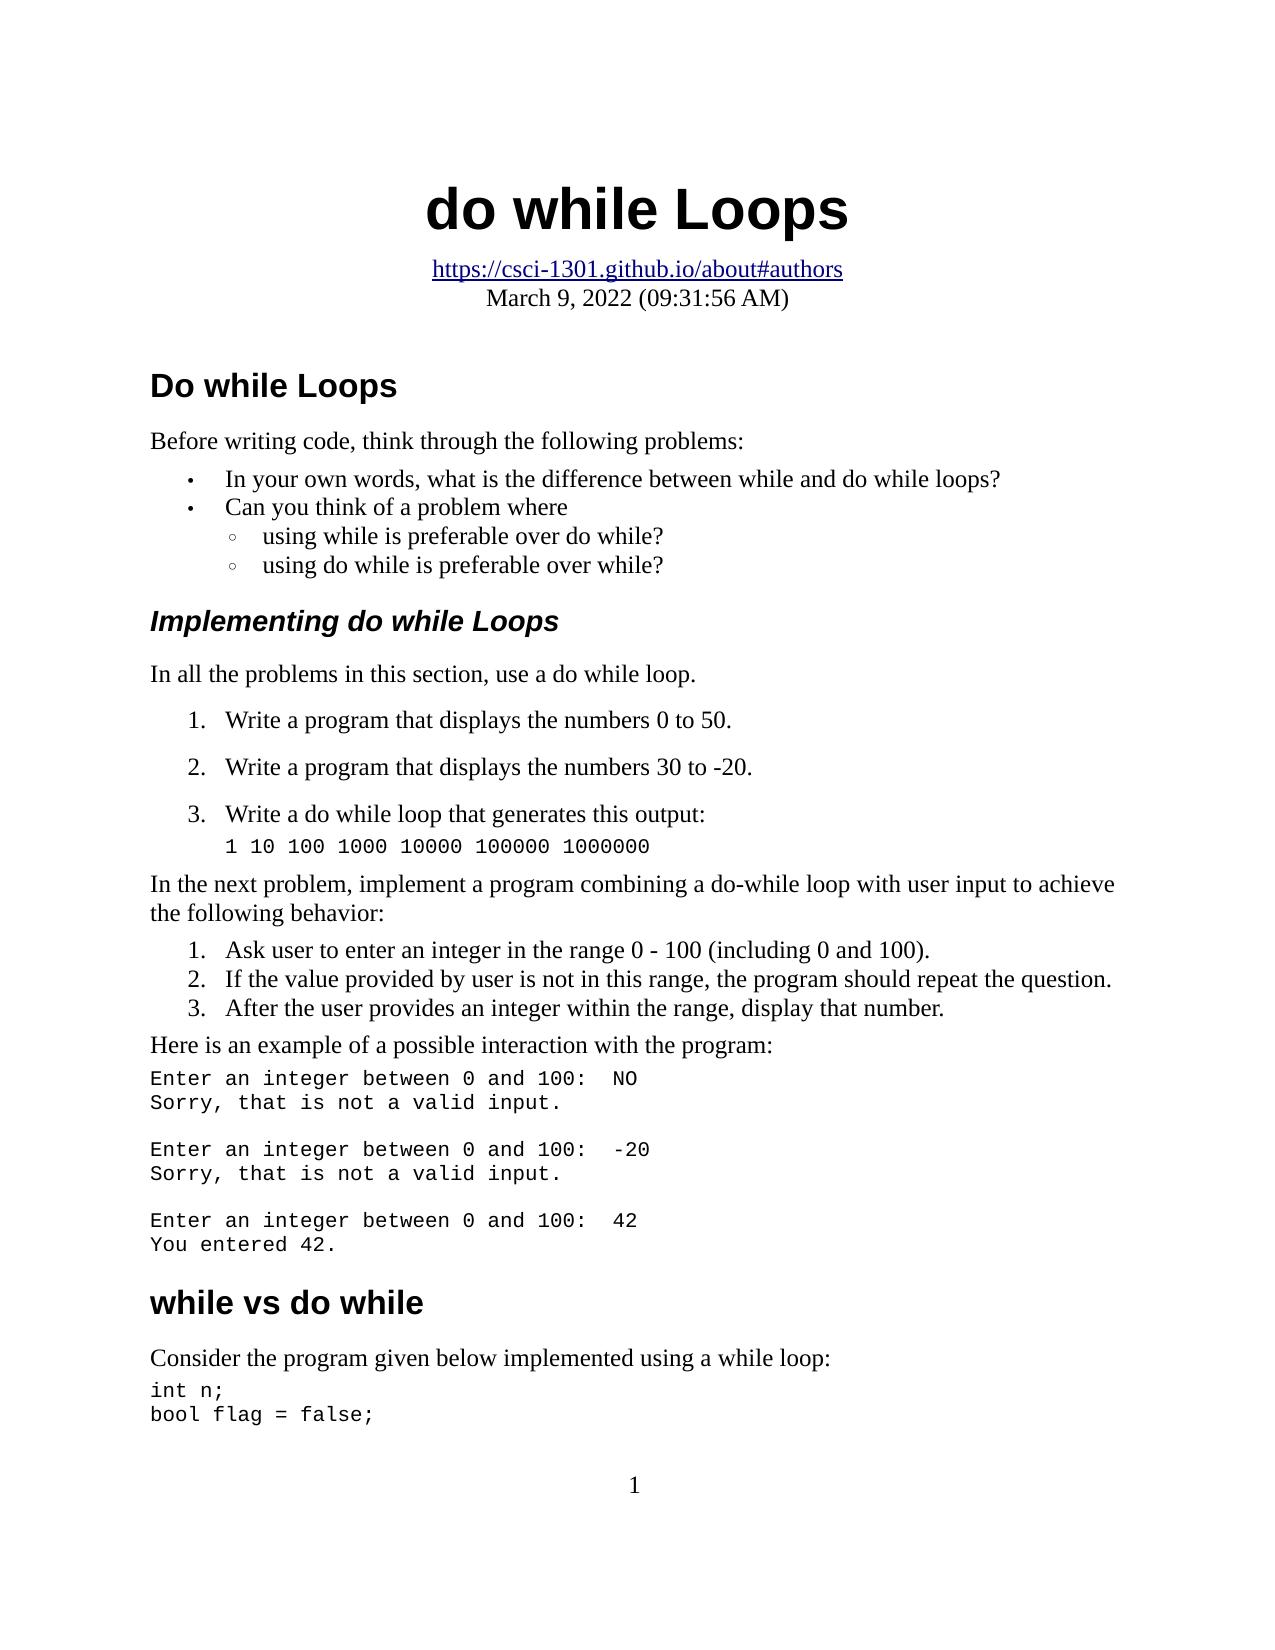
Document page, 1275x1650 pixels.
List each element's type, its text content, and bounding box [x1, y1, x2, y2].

text Before writing code, think through the following problems: [150, 426, 1125, 455]
subtitle while vs do while [150, 1282, 1125, 1321]
text bool flag = false; [150, 1404, 1125, 1428]
list Ask user to enter an integer in the range 0 - 100 (including 0 and 100). [187, 935, 1125, 964]
text https://csci-1301.github.io/about#authors [150, 254, 1125, 283]
text Consider the program given below implemented using a while loop: [150, 1343, 1125, 1371]
text In all the problems in this section, use a do while loop. [150, 659, 1125, 687]
text Enter an integer between 0 and 100: NO [150, 1068, 1125, 1092]
list After the user provides an integer within the range, display that number. [187, 993, 1125, 1022]
text You entered 42. [150, 1234, 1125, 1257]
list Can you think of a problem where [187, 492, 1125, 521]
subtitle Do while Loops [150, 366, 1125, 404]
text int n; [150, 1380, 1125, 1404]
text March 9, 2022 (09:31:56 AM) [150, 283, 1125, 312]
text Enter an integer between 0 and 100: 42 [150, 1210, 1125, 1234]
list using do while is preferable over while? [225, 550, 1125, 579]
text In the next problem, implement a program combining a do-while loop with user input to achieve the following behavior: [150, 869, 1125, 926]
text Enter an integer between 0 and 100: -20 [150, 1139, 1125, 1163]
list If the value provided by user is not in this range, the program should repeat the question. [187, 964, 1125, 993]
text Here is an example of a possible interaction with the program: [150, 1031, 1125, 1059]
list 1 10 100 1000 10000 100000 1000000 [187, 836, 1125, 860]
text Sorry, that is not a valid input. [150, 1163, 1125, 1187]
list Write a do while loop that generates this output: [187, 799, 1125, 827]
subtitle Implementing do while Loops [150, 604, 1125, 637]
list In your own words, what is the difference between while and do while loops? [187, 464, 1125, 492]
list Write a program that displays the numbers 30 to -20. [187, 752, 1125, 781]
list Write a program that displays the numbers 0 to 50. [187, 705, 1125, 734]
title do while Loops [150, 175, 1125, 242]
list using while is preferable over do while? [225, 521, 1125, 550]
text Sorry, that is not a valid input. [150, 1092, 1125, 1116]
